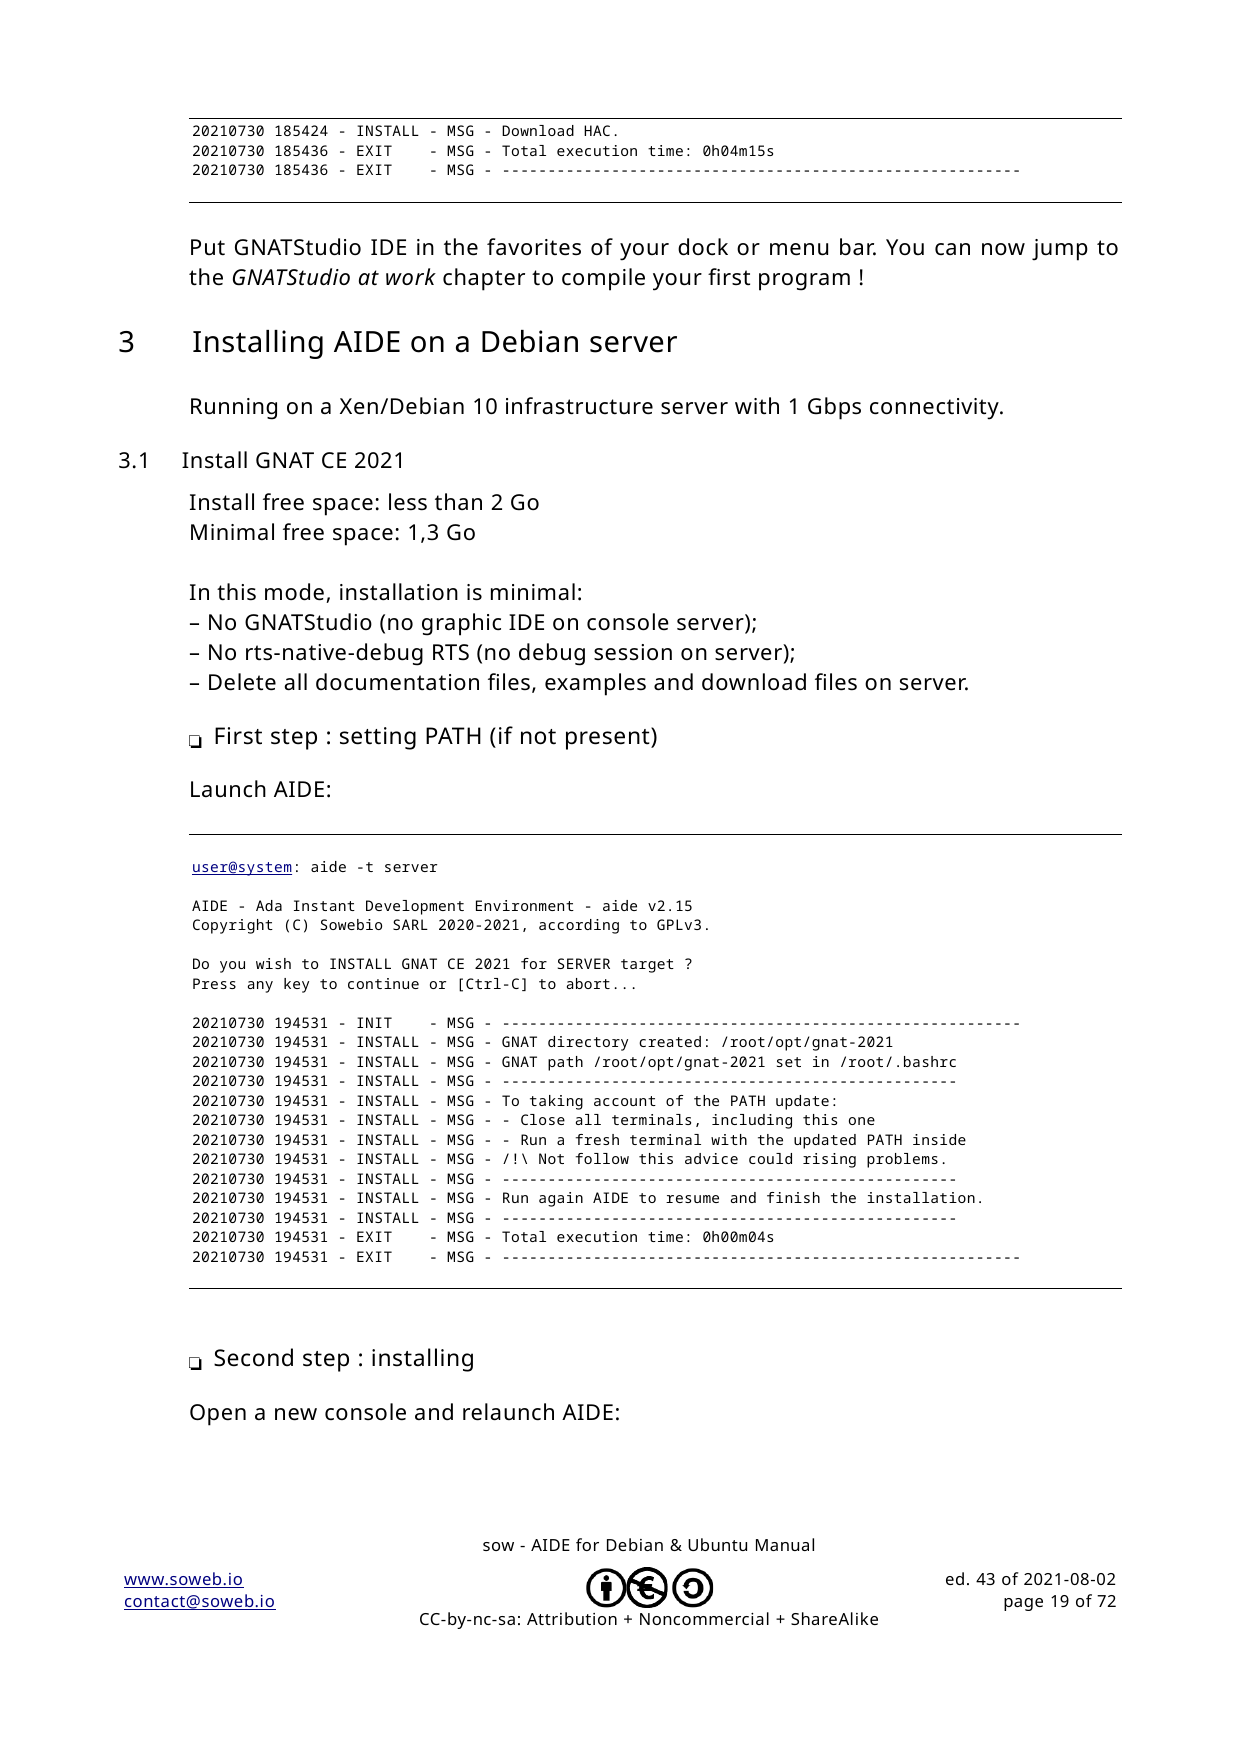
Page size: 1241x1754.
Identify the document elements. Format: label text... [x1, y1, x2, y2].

subtitle Second step : installing [189, 1342, 1122, 1384]
list user@system: aide -t server [189, 835, 1122, 876]
text Minimal free space: 1,3 Go [189, 516, 1122, 546]
text Launch AIDE: [189, 774, 1122, 804]
picture [585, 1567, 668, 1608]
text – No GNATStudio (no graphic IDE on console server); [189, 606, 1122, 636]
subtitle Installing AIDE on a Debian server [118, 322, 1122, 361]
text Install free space: less than 2 Go [189, 486, 1122, 516]
list 20210730 194531 - EXIT - MSG - --------------------------------------------------------- [189, 1243, 1122, 1288]
list 20210730 185424 - INSTALL - MSG - Download HAC. [189, 119, 1122, 138]
subtitle Install GNAT CE 2021 [118, 445, 1122, 475]
list 20210730 194531 - INSTALL - MSG - /!\ Not follow this advice could rising problems. [189, 1146, 1122, 1166]
text Open a new console and relaunch AIDE: [189, 1396, 1122, 1426]
list 20210730 185436 - EXIT - MSG - Total execution time: 0h04m15s [189, 138, 1122, 157]
text – No rts-native-debug RTS (no debug session on server); [189, 636, 1122, 666]
list 20210730 194531 - INSTALL - MSG - To taking account of the PATH update: [189, 1088, 1122, 1107]
list 20210730 185436 - EXIT - MSG - --------------------------------------------------------- [189, 157, 1122, 202]
list 20210730 194531 - INSTALL - MSG - - Run a fresh terminal with the updated PATH inside [189, 1127, 1122, 1146]
list 20210730 194531 - INSTALL - MSG - GNAT path /root/opt/gnat-2021 set in /root/.bashrc [189, 1049, 1122, 1068]
list 20210730 194531 - INSTALL - MSG - - Close all terminals, including this one [189, 1107, 1122, 1127]
text In this mode, installation is minimal: [189, 576, 1122, 606]
list Copyright (C) Sowebio SARL 2020-2021, according to GPLv3. [189, 912, 1122, 935]
text – Delete all documentation files, examples and download files on server. [189, 666, 1122, 696]
subtitle First step : setting PATH (if not present) [189, 720, 1122, 763]
list 20210730 194531 - INSTALL - MSG - GNAT directory created: /root/opt/gnat-2021 [189, 1029, 1122, 1049]
text Put GNATStudio IDE in the favorites of your dock or menu bar. You can now jump to the GNATStudio at work chapter to compile your first program ! [189, 232, 1122, 292]
list 20210730 194531 - INIT - MSG - --------------------------------------------------------- [189, 1010, 1122, 1029]
picture [672, 1567, 714, 1608]
list 20210730 194531 - INSTALL - MSG - -------------------------------------------------- [189, 1068, 1122, 1088]
list Do you wish to INSTALL GNAT CE 2021 for SERVER target ? [189, 951, 1122, 971]
text Running on a Xen/Debian 10 infrastructure server with 1 Gbps connectivity. [189, 391, 1122, 421]
list 20210730 194531 - EXIT - MSG - Total execution time: 0h00m04s [189, 1224, 1122, 1243]
list 20210730 194531 - INSTALL - MSG - -------------------------------------------------- [189, 1166, 1122, 1185]
list AIDE - Ada Instant Development Environment - aide v2.15 [189, 893, 1122, 912]
list 20210730 194531 - INSTALL - MSG - -------------------------------------------------- [189, 1204, 1122, 1224]
list 20210730 194531 - INSTALL - MSG - Run again AIDE to resume and finish the installation. [189, 1185, 1122, 1204]
list Press any key to continue or [Ctrl-C] to abort... [189, 971, 1122, 993]
